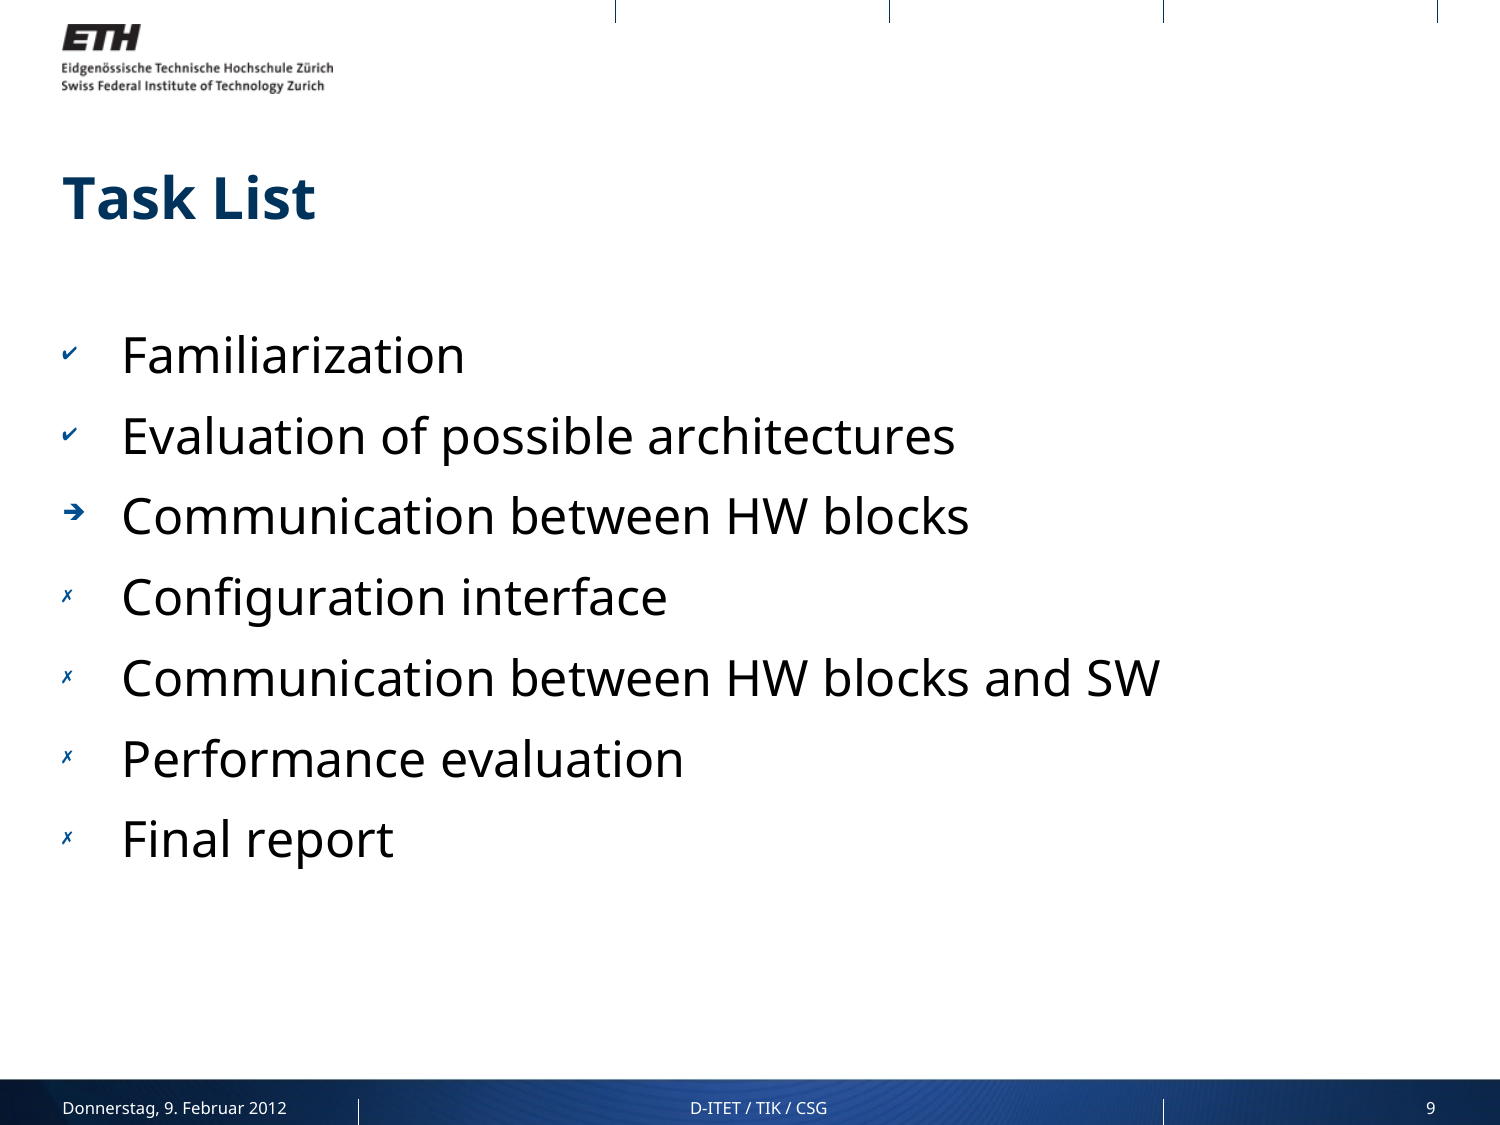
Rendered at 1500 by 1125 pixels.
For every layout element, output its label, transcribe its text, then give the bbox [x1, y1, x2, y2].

list Familiarization Evaluation of possible architectures Communication between HW blocks Configuration interface Communication between HW blocks and SW Performance evaluation Final report [62, 319, 1438, 1067]
picture [0, 1078, 1500, 1125]
picture [62, 24, 333, 94]
title Task List [62, 157, 1438, 296]
